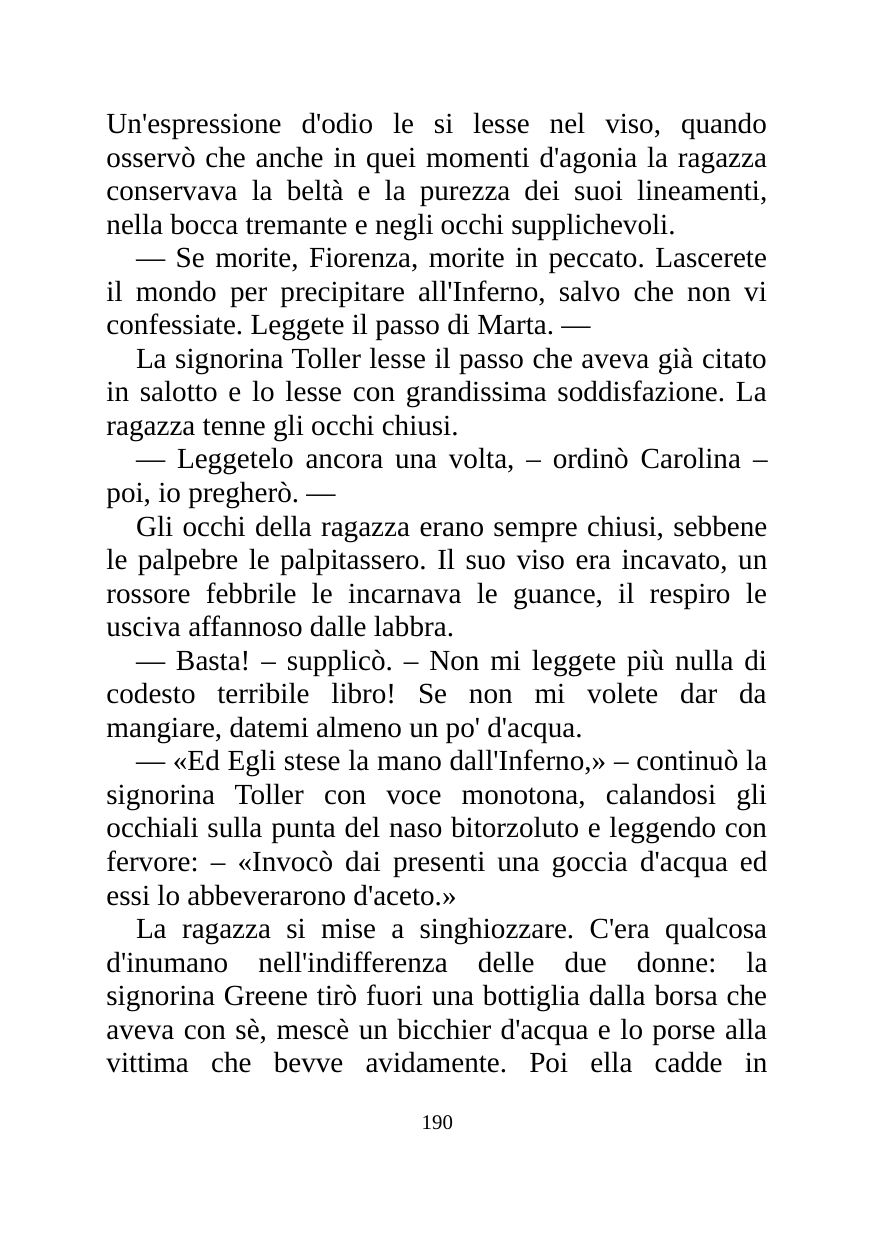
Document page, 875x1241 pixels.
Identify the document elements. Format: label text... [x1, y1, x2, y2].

text Un'espressione d'odio le si lesse nel viso, quando osservò che anche in quei momenti d'agonia la ragazza conservava la beltà e la purezza dei suoi lineamenti, nella bocca tremante e negli occhi supplichevoli. [106, 106, 768, 240]
text — Leggetelo ancora una volta, – ordinò Carolina – poi, io pregherò. — [106, 442, 768, 509]
text — «Ed Egli stese la mano dall'Inferno,» – continuò la signorina Toller con voce monotona, calandosi gli occhiali sulla punta del naso bitorzoluto e leggendo con fervore: – «Invocò dai presenti una goccia d'acqua ed essi lo abbeverarono d'aceto.» [106, 743, 768, 911]
text — Se morite, Fiorenza, morite in peccato. Lascerete il mondo per precipitare all'Inferno, salvo che non vi confessiate. Leggete il passo di Marta. — [106, 240, 768, 341]
text La ragazza si mise a singhiozzare. C'era qualcosa d'inumano nell'indifferenza delle due donne: la signorina Greene tirò fuori una bottiglia dalla borsa che aveva con sè, mescè un bicchier d'acqua e lo porse alla vittima che bevve avidamente. Poi ella cadde in [106, 911, 768, 1079]
text Gli occhi della ragazza erano sempre chiusi, sebbene le palpebre le palpitassero. Il suo viso era incavato, un rossore febbrile le incarnava le guance, il respiro le usciva affannoso dalle labbra. [106, 509, 768, 643]
text La signorina Toller lesse il passo che aveva già citato in salotto e lo lesse con grandissima soddisfazione. La ragazza tenne gli occhi chiusi. [106, 341, 768, 442]
text — Basta! – supplicò. – Non mi leggete più nulla di codesto terribile libro! Se non mi volete dar da mangiare, datemi almeno un po' d'acqua. [106, 643, 768, 743]
